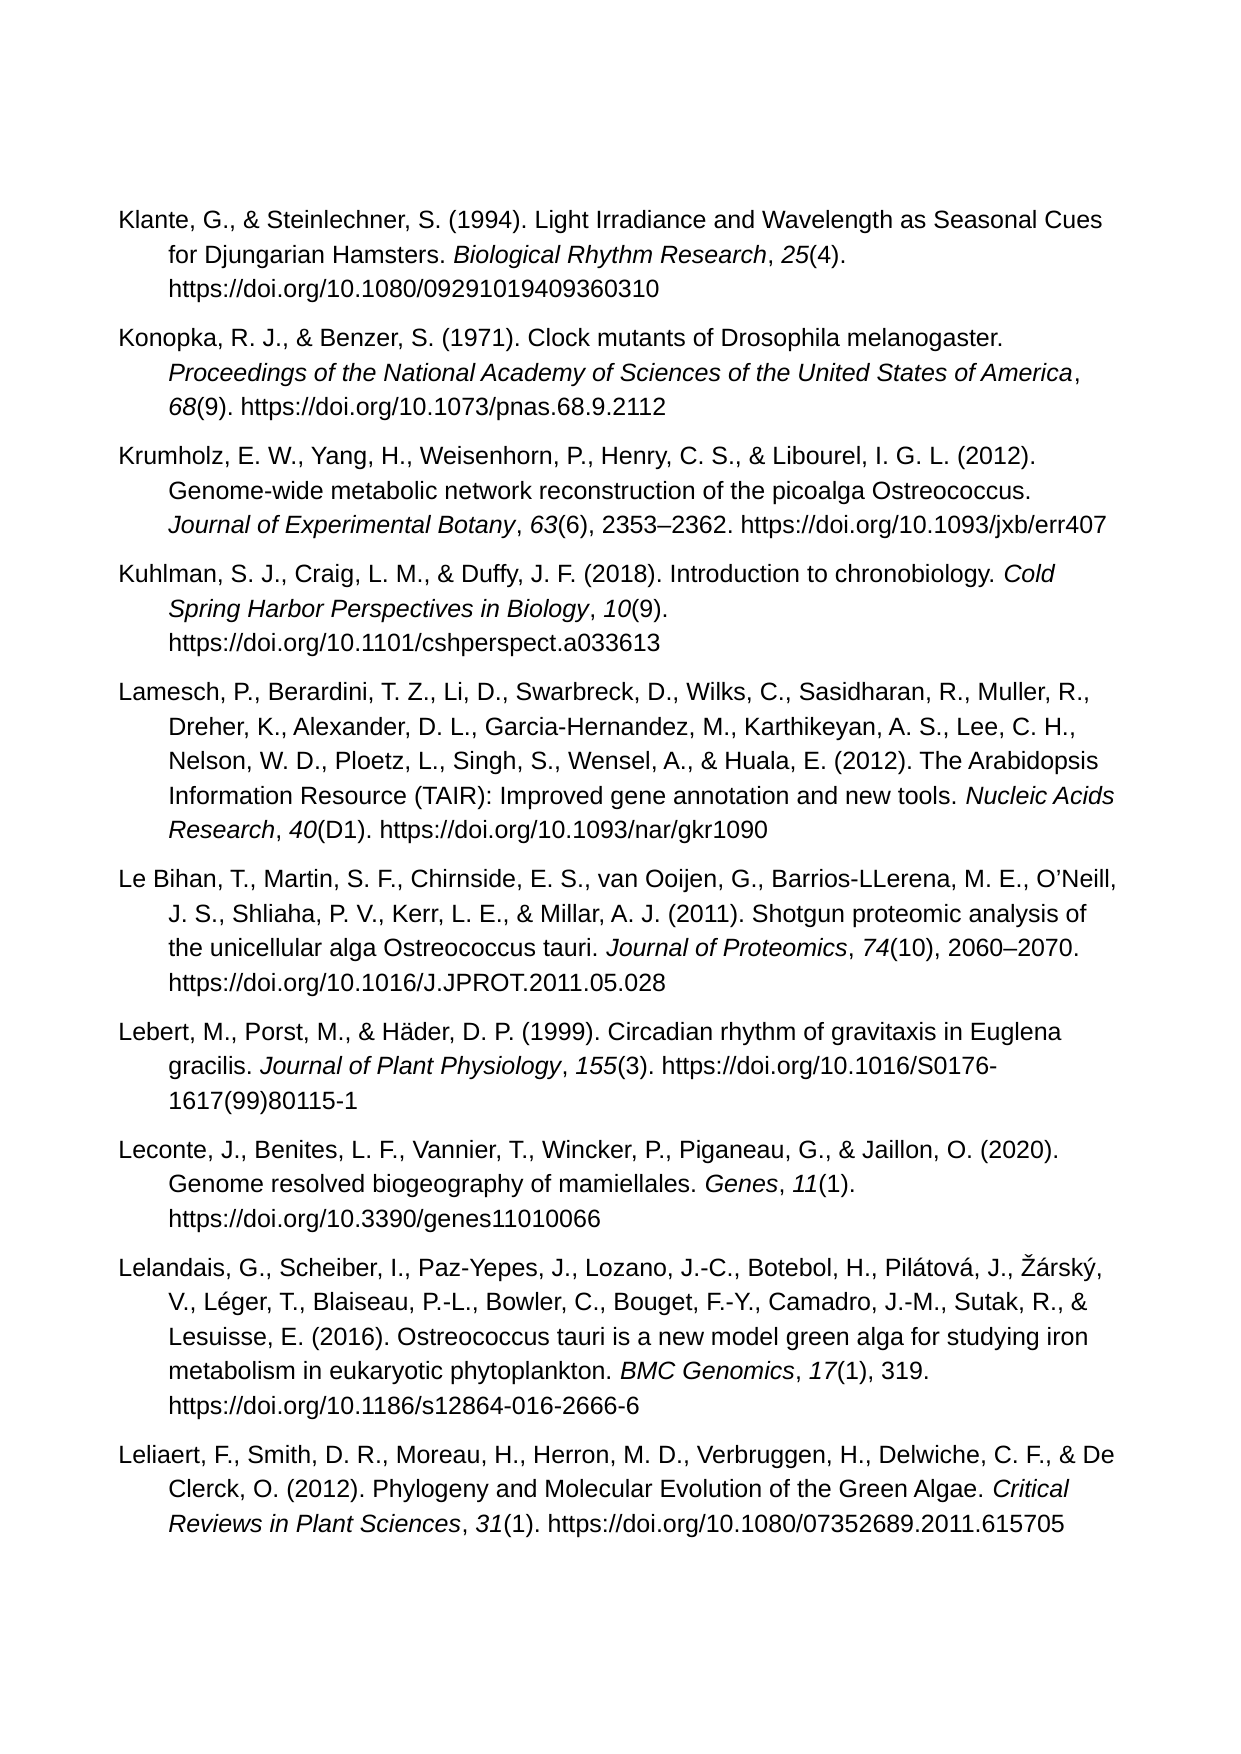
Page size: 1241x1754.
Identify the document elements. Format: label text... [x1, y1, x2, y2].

text Krumholz, E. W., Yang, H., Weisenhorn, P., Henry, C. S., & Libourel, I. G. L. (2012). Genome-wide metabolic network reconstruction of the picoalga Ostreococcus. Journal of Experimental Botany, 63(6), 2353–2362. https://doi.org/10.1093/jxb/err407 [118, 441, 1122, 539]
text Leliaert, F., Smith, D. R., Moreau, H., Herron, M. D., Verbruggen, H., Delwiche, C. F., & De Clerck, O. (2012). Phylogeny and Molecular Evolution of the Green Algae. Critical Reviews in Plant Sciences, 31(1). https://doi.org/10.1080/07352689.2011.615705 [118, 1440, 1122, 1537]
text Kuhlman, S. J., Craig, L. M., & Duffy, J. F. (2018). Introduction to chronobiology. Cold Spring Harbor Perspectives in Biology, 10(9). https://doi.org/10.1101/cshperspect.a033613 [118, 559, 1122, 657]
text Le Bihan, T., Martin, S. F., Chirnside, E. S., van Ooijen, G., Barrios-LLerena, M. E., O’Neill, J. S., Shliaha, P. V., Kerr, L. E., & Millar, A. J. (2011). Shotgun proteomic analysis of the unicellular alga Ostreococcus tauri. Journal of Proteomics, 74(10), 2060–2070. https://doi.org/10.1016/J.JPROT.2011.05.028 [118, 864, 1122, 996]
text Konopka, R. J., & Benzer, S. (1971). Clock mutants of Drosophila melanogaster. Proceedings of the National Academy of Sciences of the United States of America, 68(9). https://doi.org/10.1073/pnas.68.9.2112 [118, 323, 1122, 421]
text Klante, G., & Steinlechner, S. (1994). Light Irradiance and Wavelength as Seasonal Cues for Djungarian Hamsters. Biological Rhythm Research, 25(4). https://doi.org/10.1080/09291019409360310 [118, 205, 1122, 303]
text Lelandais, G., Scheiber, I., Paz-Yepes, J., Lozano, J.-C., Botebol, H., Pilátová, J., Žárský, V., Léger, T., Blaiseau, P.-L., Bowler, C., Bouget, F.-Y., Camadro, J.-M., Sutak, R., & Lesuisse, E. (2016). Ostreococcus tauri is a new model green alga for studying iron metabolism in eukaryotic phytoplankton. BMC Genomics, 17(1), 319. https://doi.org/10.1186/s12864-016-2666-6 [118, 1253, 1122, 1419]
text Leconte, J., Benites, L. F., Vannier, T., Wincker, P., Piganeau, G., & Jaillon, O. (2020). Genome resolved biogeography of mamiellales. Genes, 11(1). https://doi.org/10.3390/genes11010066 [118, 1135, 1122, 1232]
text Lamesch, P., Berardini, T. Z., Li, D., Swarbreck, D., Wilks, C., Sasidharan, R., Muller, R., Dreher, K., Alexander, D. L., Garcia-Hernandez, M., Karthikeyan, A. S., Lee, C. H., Nelson, W. D., Ploetz, L., Singh, S., Wensel, A., & Huala, E. (2012). The Arabidopsis Information Resource (TAIR): Improved gene annotation and new tools. Nucleic Acids Research, 40(D1). https://doi.org/10.1093/nar/gkr1090 [118, 677, 1122, 844]
text Lebert, M., Porst, M., & Häder, D. P. (1999). Circadian rhythm of gravitaxis in Euglena gracilis. Journal of Plant Physiology, 155(3). https://doi.org/10.1016/S0176-1617(99)80115-1 [118, 1017, 1122, 1114]
